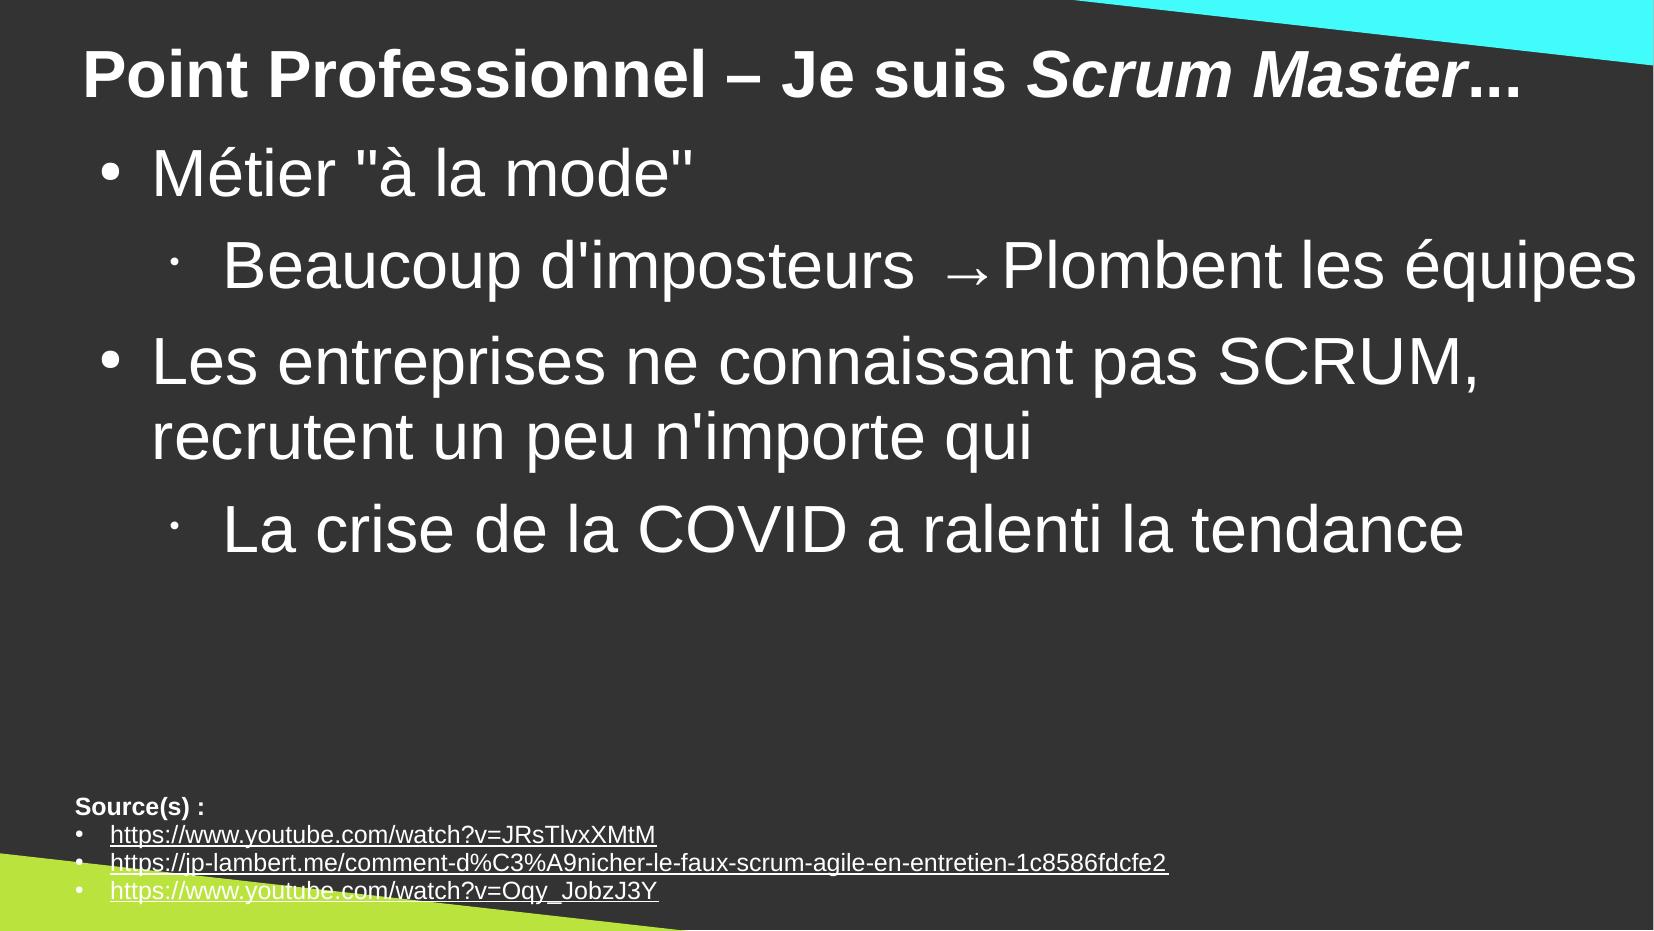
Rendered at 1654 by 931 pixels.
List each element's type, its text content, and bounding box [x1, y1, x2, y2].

title Point Professionnel – Je suis Scrum Master... [82, 37, 1571, 122]
text_box [0, 853, 688, 931]
list Métier "à la mode" Beaucoup d'imposteurs →Plombent les équipes Les entreprises ne connaissant pas SCRUM, recrutent un peu n'importe qui La crise de la COVID a ralenti la tendance [80, 135, 1654, 579]
text_box Source(s) : https://www.youtube.com/watch?v=JRsTlvxXMtM https://jp-lambert.me/comment-d%C3%A9nicher-le-faux-scrum-agile-en-entretien-1c8586fdcfe2 https://www.youtube.com/watch?v=Oqy_JobzJ3Y [60, 785, 1546, 913]
text_box [1073, 0, 1654, 66]
